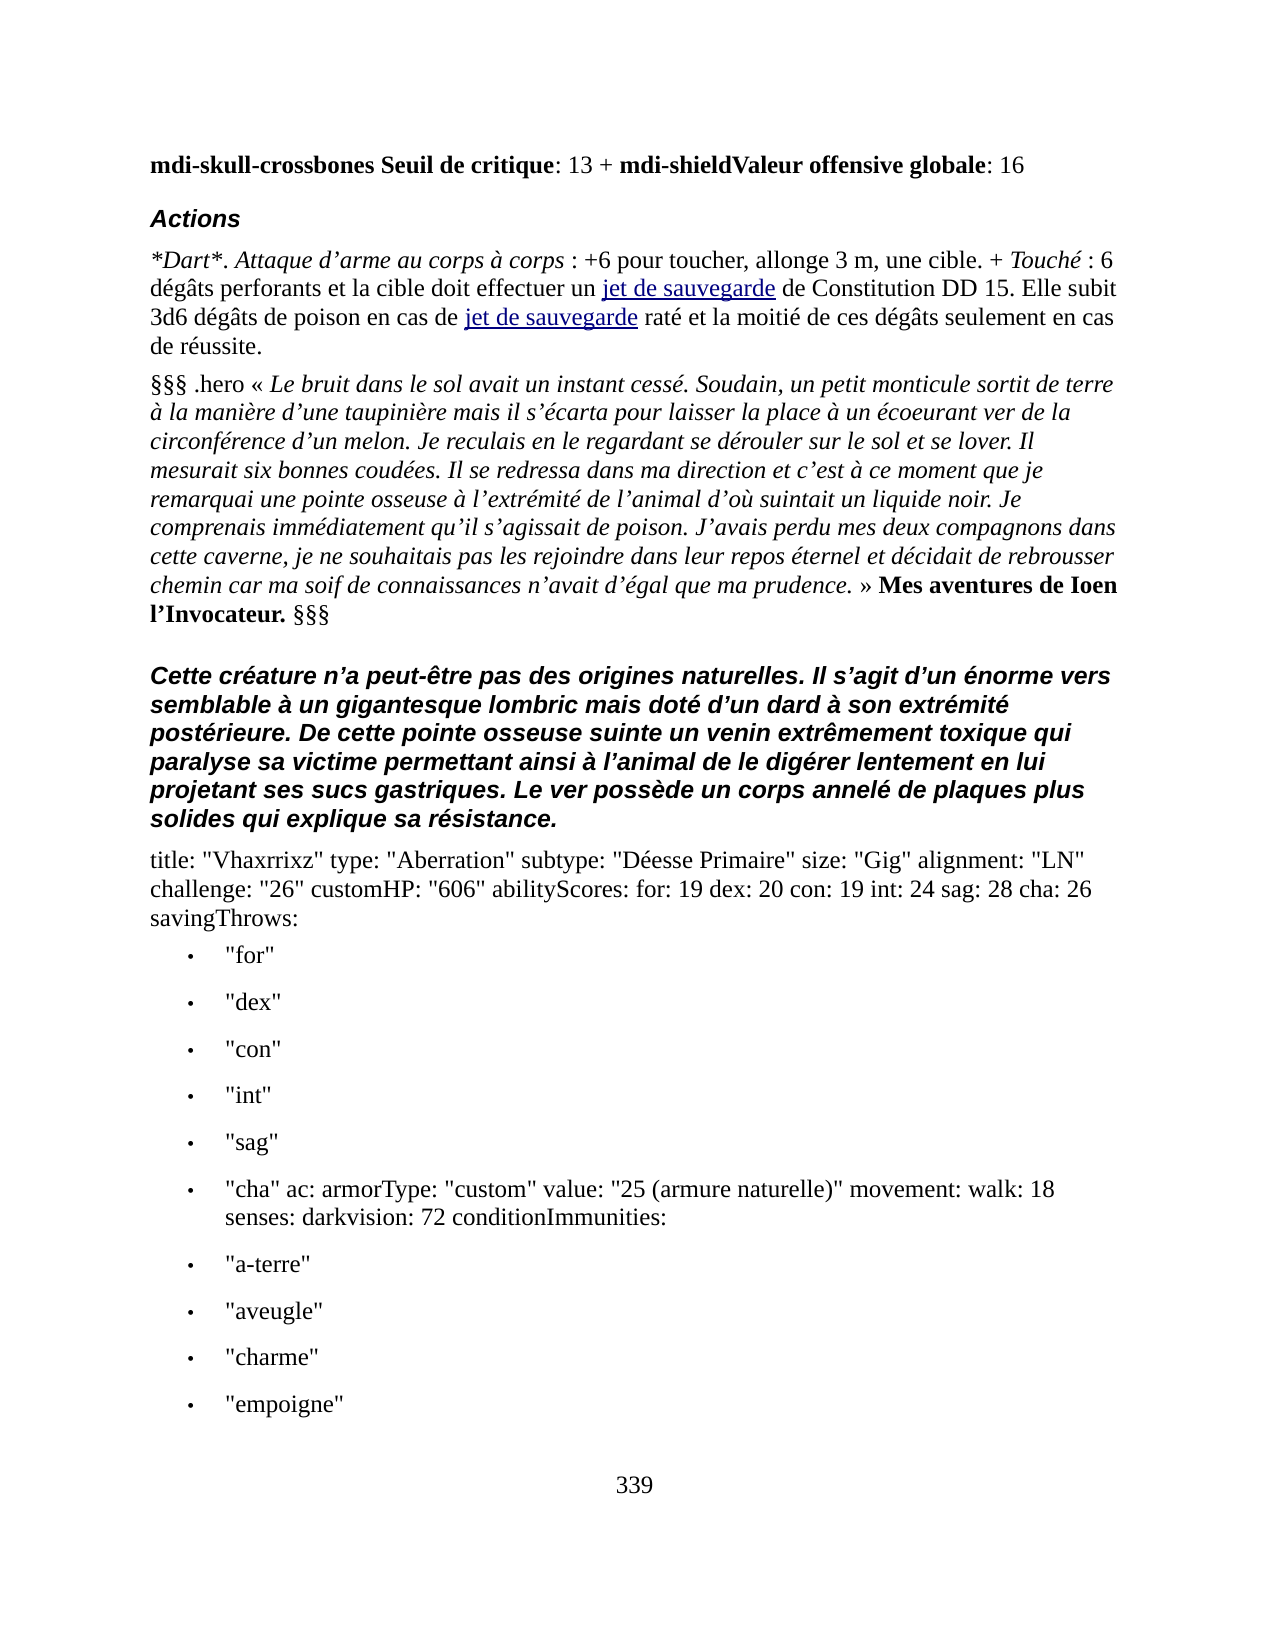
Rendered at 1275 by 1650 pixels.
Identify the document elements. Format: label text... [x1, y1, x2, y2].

list "con" [187, 1034, 1125, 1062]
list "aveugle" [187, 1296, 1125, 1324]
list "empoigne" [187, 1389, 1125, 1418]
subtitle Actions [150, 204, 1125, 232]
list "cha" ac: armorType: "custom" value: "25 (armure naturelle)" movement: walk: 18 senses: darkvision: 72 conditionImmunities: [187, 1174, 1125, 1231]
text title: "Vhaxrrixz" type: "Aberration" subtype: "Déesse Primaire" size: "Gig" alignment: "LN" challenge: "26" customHP: "606" abilityScores: for: 19 dex: 20 con: 19 int: 24 sag: 28 cha: 26 savingThrows: [150, 845, 1125, 931]
text §§§ .hero « Le bruit dans le sol avait un instant cessé. Soudain, un petit monticule sortit de terre à la manière d’une taupinière mais il s’écarta pour laisser la place à un écoeurant ver de la circonférence d’un melon. Je reculais en le regardant se dérouler sur le sol et se lover. Il mesurait six bonnes coudées. Il se redressa dans ma direction et c’est à ce moment que je remarquai une pointe osseuse à l’extrémité de l’animal d’où suintait un liquide noir. Je comprenais immédiatement qu’il s’agissait de poison. J’avais perdu mes deux compagnons dans cette caverne, je ne souhaitais pas les rejoindre dans leur repos éternel et décidait de rebrousser chemin car ma soif de connaissances n’avait d’égal que ma prudence. » Mes aventures de Ioen l’Invocateur. §§§ [150, 369, 1125, 627]
list "sag" [187, 1127, 1125, 1156]
list "a-terre" [187, 1249, 1125, 1278]
subtitle Cette créature n’a peut-être pas des origines naturelles. Il s’agit d’un énorme vers semblable à un gigantesque lombric mais doté d’un dard à son extrémité postérieure. De cette pointe osseuse suinte un venin extrêmement toxique qui paralyse sa victime permettant ainsi à l’animal de le digérer lentement en lui projetant ses sucs gastriques. Le ver possède un corps annelé de plaques plus solides qui explique sa résistance. [150, 661, 1125, 833]
text mdi-skull-crossbones Seuil de critique: 13 + mdi-shieldValeur offensive globale: 16 [150, 150, 1125, 179]
list "int" [187, 1080, 1125, 1109]
list "dex" [187, 987, 1125, 1016]
list "charme" [187, 1342, 1125, 1371]
list "for" [187, 940, 1125, 969]
text *Dart*. Attaque d’arme au corps à corps : +6 pour toucher, allonge 3 m, une cible. + Touché : 6 dégâts perforants et la cible doit effectuer un jet de sauvegarde de Constitution DD 15. Elle subit 3d6 dégâts de poison en cas de jet de sauvegarde raté et la moitié de ces dégâts seulement en cas de réussite. [150, 245, 1125, 360]
